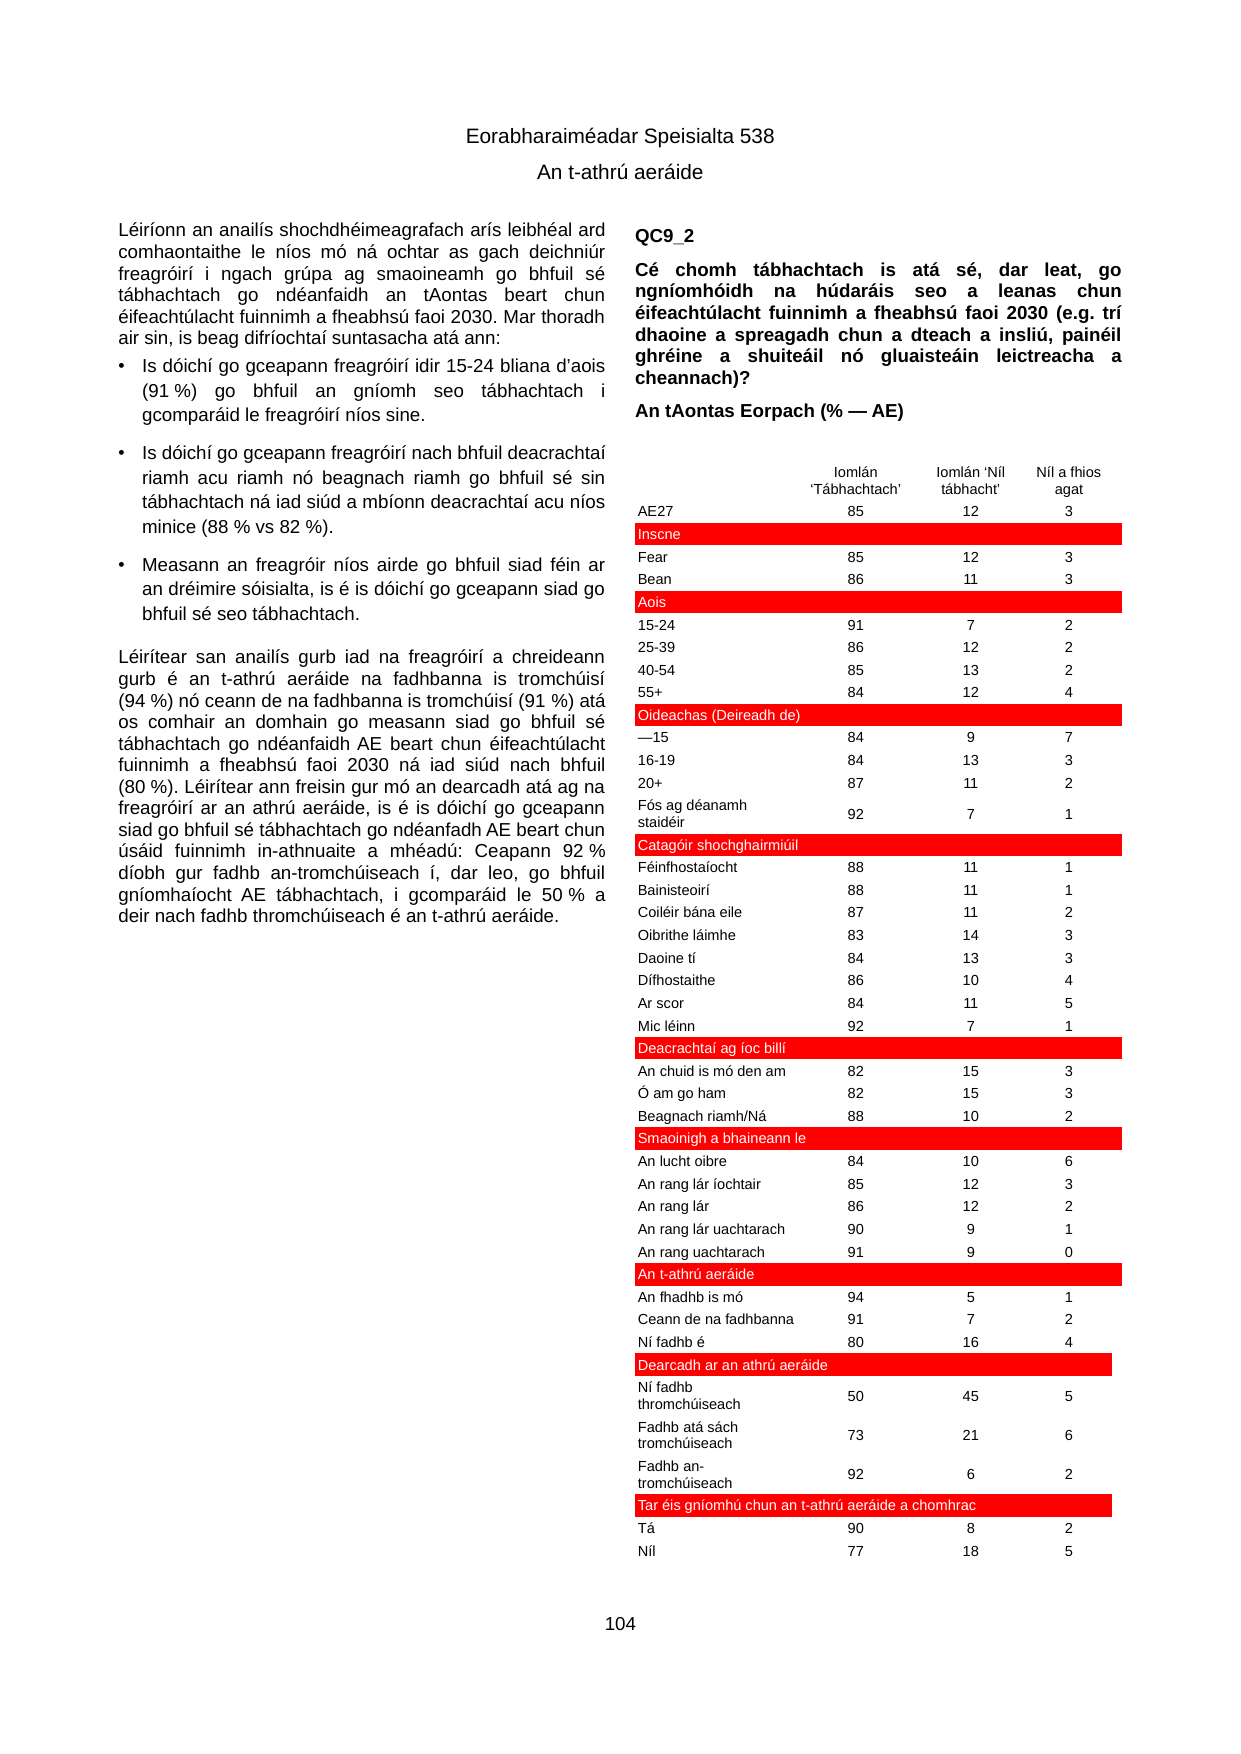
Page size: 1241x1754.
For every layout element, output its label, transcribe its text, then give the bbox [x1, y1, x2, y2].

table_header [635, 461, 798, 500]
table_cell 2 [1029, 901, 1108, 924]
table_cell Fós ag déanamh staidéir [635, 794, 798, 833]
table_cell Dífhostaithe [635, 969, 798, 992]
table_cell 11 [913, 568, 1029, 591]
table_cell An rang uachtarach [635, 1240, 798, 1263]
table_cell 11 [913, 992, 1029, 1014]
table_cell [1109, 969, 1122, 992]
table_cell 77 [799, 1539, 912, 1562]
table_cell 12 [913, 1195, 1029, 1218]
table_cell 8 [913, 1517, 1029, 1539]
table_cell 3 [1029, 1173, 1108, 1195]
table_cell 15 [913, 1082, 1029, 1105]
table_cell Ní fadhb é [635, 1331, 798, 1353]
table_cell [1109, 1455, 1122, 1494]
table_cell [1109, 500, 1122, 523]
table_cell 84 [799, 946, 912, 969]
table_cell Tá [635, 1517, 798, 1539]
table_cell 3 [1029, 946, 1108, 969]
table_cell 15-24 [635, 613, 798, 636]
table_cell [1109, 771, 1122, 794]
table_cell Ar scor [635, 992, 798, 1014]
table_cell [1109, 568, 1122, 591]
table_cell 86 [799, 1195, 912, 1218]
table_cell 1 [1029, 1218, 1108, 1240]
table_cell 21 [913, 1415, 1029, 1455]
table_cell 92 [799, 794, 912, 833]
table_cell 84 [799, 749, 912, 771]
table_cell An fhadhb is mó [635, 1286, 798, 1308]
table_cell 50 [799, 1376, 912, 1415]
table_cell [1109, 636, 1122, 658]
table_cell 16-19 [635, 749, 798, 771]
table_cell Níl [635, 1539, 798, 1562]
table_cell 85 [799, 1173, 912, 1195]
text Léirítear san anailís gurb iad na freagróirí a chreideann gurb é an t-athrú aeráide na fadhbanna is tromchúisí (94 %) nó ceann de na fadhbanna is tromchúisí (91 %) atá os comhair an domhain go measann siad go bhfuil sé tábhachtach go ndéanfaidh AE beart chun éifeachtúlacht fuinnimh a fheabhsú faoi 2030 ná iad siúd nach bhfuil (80 %). Léirítear ann freisin gur mó an dearcadh atá ag na freagróirí ar an athrú aeráide, is é is dóichí go gceapann siad go bhfuil sé tábhachtach go ndéanfadh AE beart chun úsáid fuinnimh in-athnuaite a mhéadú: Ceapann 92 % díobh gur fadhb an-tromchúiseach í, dar leo, go bhfuil gníomhaíocht AE tábhachtach, i gcomparáid le 50 % a deir nach fadhb thromchúiseach é an t-athrú aeráide. [118, 646, 605, 927]
table_cell 94 [799, 1286, 912, 1308]
table_cell Fadhb an-tromchúiseach [635, 1455, 798, 1494]
table_cell An rang lár íochtair [635, 1173, 798, 1195]
table_cell 88 [799, 1105, 912, 1127]
table_cell 2 [1029, 659, 1108, 681]
table_cell 11 [913, 879, 1029, 901]
table_cell 5 [1029, 1376, 1108, 1415]
table_cell 12 [913, 636, 1029, 658]
table_cell 3 [1029, 749, 1108, 771]
table_cell [1109, 1195, 1122, 1218]
table_cell [1109, 1376, 1122, 1415]
table_cell 87 [799, 771, 912, 794]
table_cell 5 [1029, 1539, 1108, 1562]
table_cell [1109, 681, 1122, 704]
table_cell 15 [913, 1060, 1029, 1082]
table_cell [1109, 1240, 1122, 1263]
table_cell Bainisteoirí [635, 879, 798, 901]
table_cell 3 [1029, 1082, 1108, 1105]
table_cell 3 [1029, 924, 1108, 946]
table_cell Oideachas (Deireadh de) [635, 704, 1122, 726]
table_cell Smaoinigh a bhaineann le [635, 1127, 1122, 1150]
table_cell Deacrachtaí ag íoc billí [635, 1037, 1122, 1059]
table_cell 91 [799, 1240, 912, 1263]
table_cell 3 [1029, 545, 1108, 568]
table_cell [1109, 1517, 1122, 1539]
table_cell 2 [1029, 1105, 1108, 1127]
table_cell 92 [799, 1014, 912, 1037]
table_cell [1109, 1539, 1122, 1562]
table_cell An lucht oibre [635, 1150, 798, 1172]
table_cell 13 [913, 659, 1029, 681]
table_cell 3 [1029, 500, 1108, 523]
table_cell [1109, 946, 1122, 969]
table_cell 40-54 [635, 659, 798, 681]
table_cell 88 [799, 879, 912, 901]
table_cell 9 [913, 726, 1029, 749]
table_cell 13 [913, 946, 1029, 969]
table_cell [1112, 1353, 1122, 1376]
table_cell 4 [1029, 969, 1108, 992]
table_cell 85 [799, 659, 912, 681]
table_cell 87 [799, 901, 912, 924]
table_cell 3 [1029, 568, 1108, 591]
table_cell 20+ [635, 771, 798, 794]
table_cell 4 [1029, 1331, 1108, 1353]
table_cell An t-athrú aeráide [635, 1263, 1122, 1286]
table_cell 14 [913, 924, 1029, 946]
table_cell Fadhb atá sách tromchúiseach [635, 1415, 798, 1455]
table_cell 6 [1029, 1415, 1108, 1455]
table_cell [1109, 749, 1122, 771]
table_cell 2 [1029, 771, 1108, 794]
table_cell An chuid is mó den am [635, 1060, 798, 1082]
table_cell 11 [913, 771, 1029, 794]
table_cell 9 [913, 1240, 1029, 1263]
table_header Iomlán ‘Tábhachtach’ [799, 461, 912, 500]
table_cell Ó am go ham [635, 1082, 798, 1105]
table_cell [1109, 726, 1122, 749]
table_cell [1109, 1082, 1122, 1105]
table_cell 90 [799, 1218, 912, 1240]
table_cell 92 [799, 1455, 912, 1494]
table_cell Oibrithe láimhe [635, 924, 798, 946]
table_cell 2 [1029, 613, 1108, 636]
table_cell 83 [799, 924, 912, 946]
table_cell 12 [913, 545, 1029, 568]
table_cell 3 [1029, 1060, 1108, 1082]
table_cell 84 [799, 1150, 912, 1172]
table_cell [1109, 613, 1122, 636]
table_cell [1109, 794, 1122, 833]
table_cell 11 [913, 856, 1029, 879]
table_cell 7 [913, 1014, 1029, 1037]
table_cell [1109, 1286, 1122, 1308]
table_cell [1109, 924, 1122, 946]
list Measann an freagróir níos airde go bhfuil siad féin ar an dréimire sóisialta, is é is dóichí go gceapann siad go bhfuil sé seo tábhachtach. [118, 553, 605, 624]
table_cell 82 [799, 1082, 912, 1105]
table_cell Dearcadh ar an athrú aeráide [635, 1353, 1112, 1376]
table_cell 90 [799, 1517, 912, 1539]
table_cell 6 [913, 1455, 1029, 1494]
table_cell An rang lár [635, 1195, 798, 1218]
text QC9_2 [635, 225, 1122, 247]
table_cell Ní fadhb thromchúiseach [635, 1376, 798, 1415]
table_cell 16 [913, 1331, 1029, 1353]
table_cell 7 [913, 613, 1029, 636]
table_cell [1109, 1173, 1122, 1195]
table_cell 7 [1029, 726, 1108, 749]
table_cell 2 [1029, 1517, 1108, 1539]
text Cé chomh tábhachtach is atá sé, dar leat, go ngníomhóidh na húdaráis seo a leanas chun éifeachtúlacht fuinnimh a fheabhsú faoi 2030 (e.g. trí dhaoine a spreagadh chun a dteach a insliú, painéil ghréine a shuiteáil nó gluaisteáin leictreacha a cheannach)? [635, 259, 1122, 388]
table_cell [1109, 659, 1122, 681]
table_cell 1 [1029, 1014, 1108, 1037]
table_cell 84 [799, 726, 912, 749]
table_cell AE27 [635, 500, 798, 523]
table_cell 7 [913, 1308, 1029, 1331]
table_cell 2 [1029, 1195, 1108, 1218]
table_cell [1112, 1494, 1122, 1517]
table_cell Aois [635, 591, 1122, 613]
table_cell [1109, 1014, 1122, 1037]
table_cell 84 [799, 992, 912, 1014]
table_cell Coiléir bána eile [635, 901, 798, 924]
table_cell 6 [1029, 1150, 1108, 1172]
table_cell 91 [799, 613, 912, 636]
table_cell 91 [799, 1308, 912, 1331]
table_cell 7 [913, 794, 1029, 833]
table_cell 55+ [635, 681, 798, 704]
table_cell [1109, 1308, 1122, 1331]
table_cell 18 [913, 1539, 1029, 1562]
table_cell 85 [799, 545, 912, 568]
table_cell 80 [799, 1331, 912, 1353]
table_cell Fear [635, 545, 798, 568]
table_cell 45 [913, 1376, 1029, 1415]
table_cell Inscne [635, 523, 1122, 545]
table_cell [1109, 1331, 1122, 1353]
table_cell Catagóir shochghairmiúil [635, 834, 1122, 856]
list Is dóichí go gceapann freagróirí idir 15-24 bliana d’aois (91 %) go bhfuil an gníomh seo tábhachtach i gcomparáid le freagróirí níos sine. [118, 354, 605, 426]
table_cell [1109, 1105, 1122, 1127]
table_cell [1109, 992, 1122, 1014]
table_cell 86 [799, 568, 912, 591]
table_cell [1109, 545, 1122, 568]
table_cell 10 [913, 1150, 1029, 1172]
table_cell 84 [799, 681, 912, 704]
table_cell 82 [799, 1060, 912, 1082]
table_cell 13 [913, 749, 1029, 771]
table_cell 12 [913, 1173, 1029, 1195]
table_cell [1109, 1218, 1122, 1240]
table_cell [1109, 1415, 1122, 1455]
table_cell 12 [913, 500, 1029, 523]
table_cell 12 [913, 681, 1029, 704]
table_cell Ceann de na fadhbanna [635, 1308, 798, 1331]
table_cell 2 [1029, 1308, 1108, 1331]
table_header [1109, 461, 1122, 500]
text An tAontas Eorpach (% — AE) [635, 400, 1122, 421]
table_cell Bean [635, 568, 798, 591]
table_cell 0 [1029, 1240, 1108, 1263]
table_header Níl a fhios agat [1029, 461, 1108, 500]
table_cell Mic léinn [635, 1014, 798, 1037]
table_cell Féinfhostaíocht [635, 856, 798, 879]
table_cell 25-39 [635, 636, 798, 658]
table_cell 11 [913, 901, 1029, 924]
table_cell 5 [913, 1286, 1029, 1308]
table_cell 1 [1029, 1286, 1108, 1308]
table_cell 4 [1029, 681, 1108, 704]
table_cell 5 [1029, 992, 1108, 1014]
table_cell Daoine tí [635, 946, 798, 969]
table_cell 86 [799, 636, 912, 658]
table_cell 9 [913, 1218, 1029, 1240]
table_cell 1 [1029, 879, 1108, 901]
table_cell 1 [1029, 794, 1108, 833]
table_header Iomlán ‘Níl tábhacht’ [913, 461, 1029, 500]
table_cell 88 [799, 856, 912, 879]
table_cell 86 [799, 969, 912, 992]
table_cell [1109, 901, 1122, 924]
table_cell 85 [799, 500, 912, 523]
table_cell 10 [913, 969, 1029, 992]
table_cell 73 [799, 1415, 912, 1455]
table_cell An rang lár uachtarach [635, 1218, 798, 1240]
table_cell [1109, 856, 1122, 879]
table_cell Tar éis gníomhú chun an t-athrú aeráide a chomhrac [635, 1494, 1112, 1517]
table_cell [1109, 1150, 1122, 1172]
table_cell Beagnach riamh/Ná [635, 1105, 798, 1127]
table_cell 10 [913, 1105, 1029, 1127]
list Is dóichí go gceapann freagróirí nach bhfuil deacrachtaí riamh acu riamh nó beagnach riamh go bhfuil sé sin tábhachtach ná iad siúd a mbíonn deacrachtaí acu níos minice (88 % vs 82 %). [118, 442, 605, 538]
table_cell [1109, 1060, 1122, 1082]
table_cell 2 [1029, 1455, 1108, 1494]
table_cell 1 [1029, 856, 1108, 879]
table_cell 2 [1029, 636, 1108, 658]
table_cell [1109, 879, 1122, 901]
text Léiríonn an anailís shochdhéimeagrafach arís leibhéal ard comhaontaithe le níos mó ná ochtar as gach deichniúr freagróirí i ngach grúpa ag smaoineamh go bhfuil sé tábhachtach go ndéanfaidh an tAontas beart chun éifeachtúlacht fuinnimh a fheabhsú faoi 2030. Mar thoradh air sin, is beag difríochtaí suntasacha atá ann: [118, 219, 605, 349]
table_cell —15 [635, 726, 798, 749]
